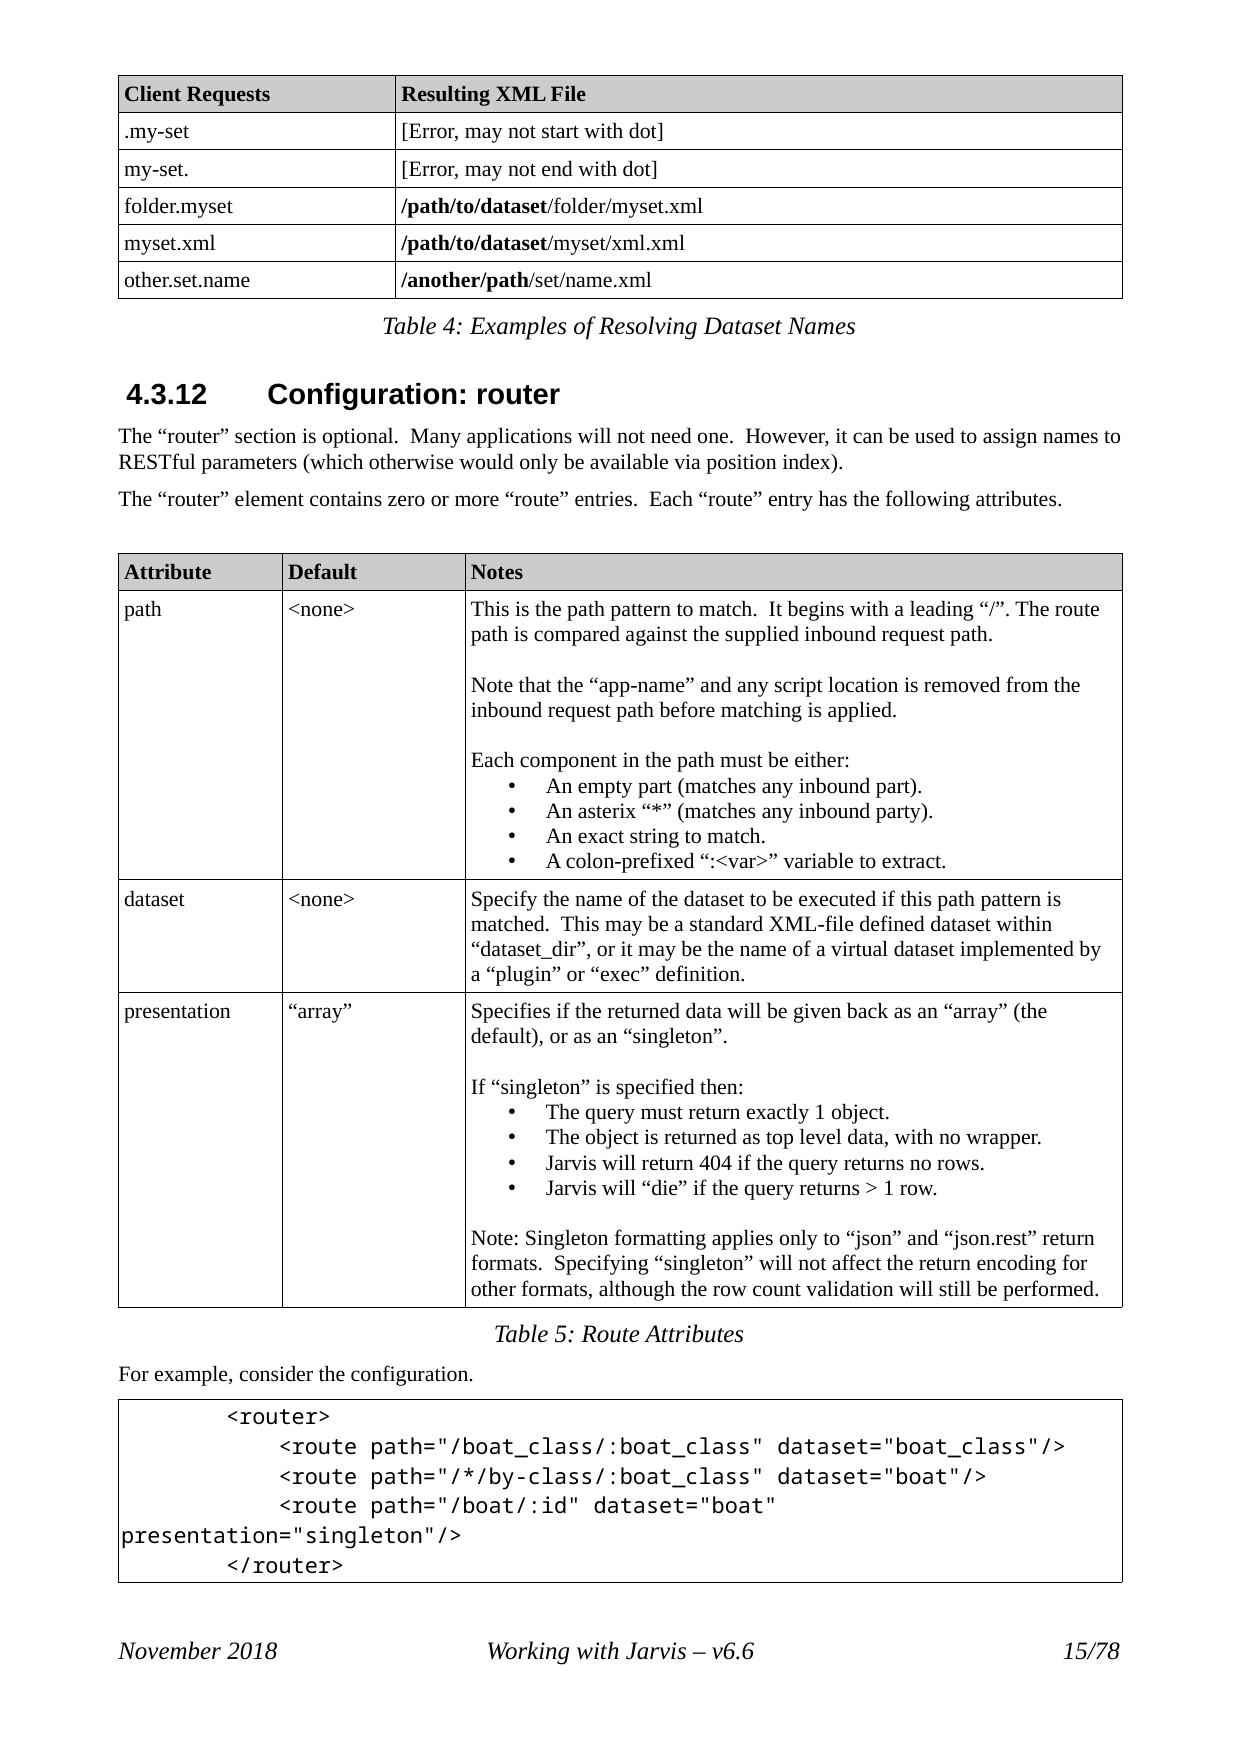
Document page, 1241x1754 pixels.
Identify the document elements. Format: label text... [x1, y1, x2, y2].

table_cell “array” [283, 993, 465, 1307]
table_header Attribute [119, 554, 282, 590]
table_cell /path/to/dataset/myset/xml.xml [396, 225, 1122, 261]
text Table 5: Route Attributes [118, 1319, 1122, 1348]
table_cell This is the path pattern to match. It begins with a leading “/”. The route path is compared against the supplied inbound request path. Note that the “app-name” and any script location is removed from the inbound request path before matching is applied. Each component in the path must be either: An empty part (matches any inbound part). An asterix “*” (matches any inbound party). An exact string to match. A colon-prefixed “:<var>” variable to extract. [466, 591, 1122, 879]
table_header Resulting XML File [396, 76, 1122, 112]
text The “router” section is optional. Many applications will not need one. However, it can be used to assign names to RESTful parameters (which otherwise would only be available via position index). [118, 423, 1122, 474]
text Table 4: Examples of Resolving Dataset Names [118, 311, 1122, 340]
table_cell Specifies if the returned data will be given back as an “array” (the default), or as an “singleton”. If “singleton” is specified then: The query must return exactly 1 object. The object is returned as top level data, with no wrapper. Jarvis will return 404 if the query returns no rows. Jarvis will “die” if the query returns > 1 row. Note: Singleton formatting applies only to “json” and “json.rest” return formats. Specifying “singleton” will not affect the return encoding for other formats, although the row count validation will still be performed. [466, 993, 1122, 1307]
table_cell [Error, may not end with dot] [396, 150, 1122, 187]
table_header Client Requests [119, 76, 395, 112]
text The “router” element contains zero or more “route” entries. Each “route” entry has the following attributes. [118, 486, 1122, 512]
table_cell folder.myset [119, 188, 395, 224]
text <router> <route path="/boat_class/:boat_class" dataset="boat_class"/> <route path="/*/by-class/:boat_class" dataset="boat"/> <route path="/boat/:id" dataset="boat" presentation="singleton"/> </router> [119, 1400, 1122, 1582]
subtitle Configuration: router [118, 377, 1122, 411]
table_cell <none> [283, 880, 465, 992]
text For example, consider the configuration. [118, 1361, 1122, 1386]
table_cell .my-set [119, 113, 395, 149]
table_cell presentation [119, 993, 282, 1307]
table_cell path [119, 591, 282, 879]
table_cell <none> [283, 591, 465, 879]
table_cell [Error, may not start with dot] [396, 113, 1122, 149]
table_cell other.set.name [119, 262, 395, 298]
table_cell /path/to/dataset/folder/myset.xml [396, 188, 1122, 224]
table_header Default [283, 554, 465, 590]
table_cell my-set. [119, 150, 395, 187]
table_header Notes [466, 554, 1122, 590]
table_cell myset.xml [119, 225, 395, 261]
table_cell dataset [119, 880, 282, 992]
table_cell Specify the name of the dataset to be executed if this path pattern is matched. This may be a standard XML-file defined dataset within “dataset_dir”, or it may be the name of a virtual dataset implemented by a “plugin” or “exec” definition. [466, 880, 1122, 992]
table_cell /another/path/set/name.xml [396, 262, 1122, 298]
